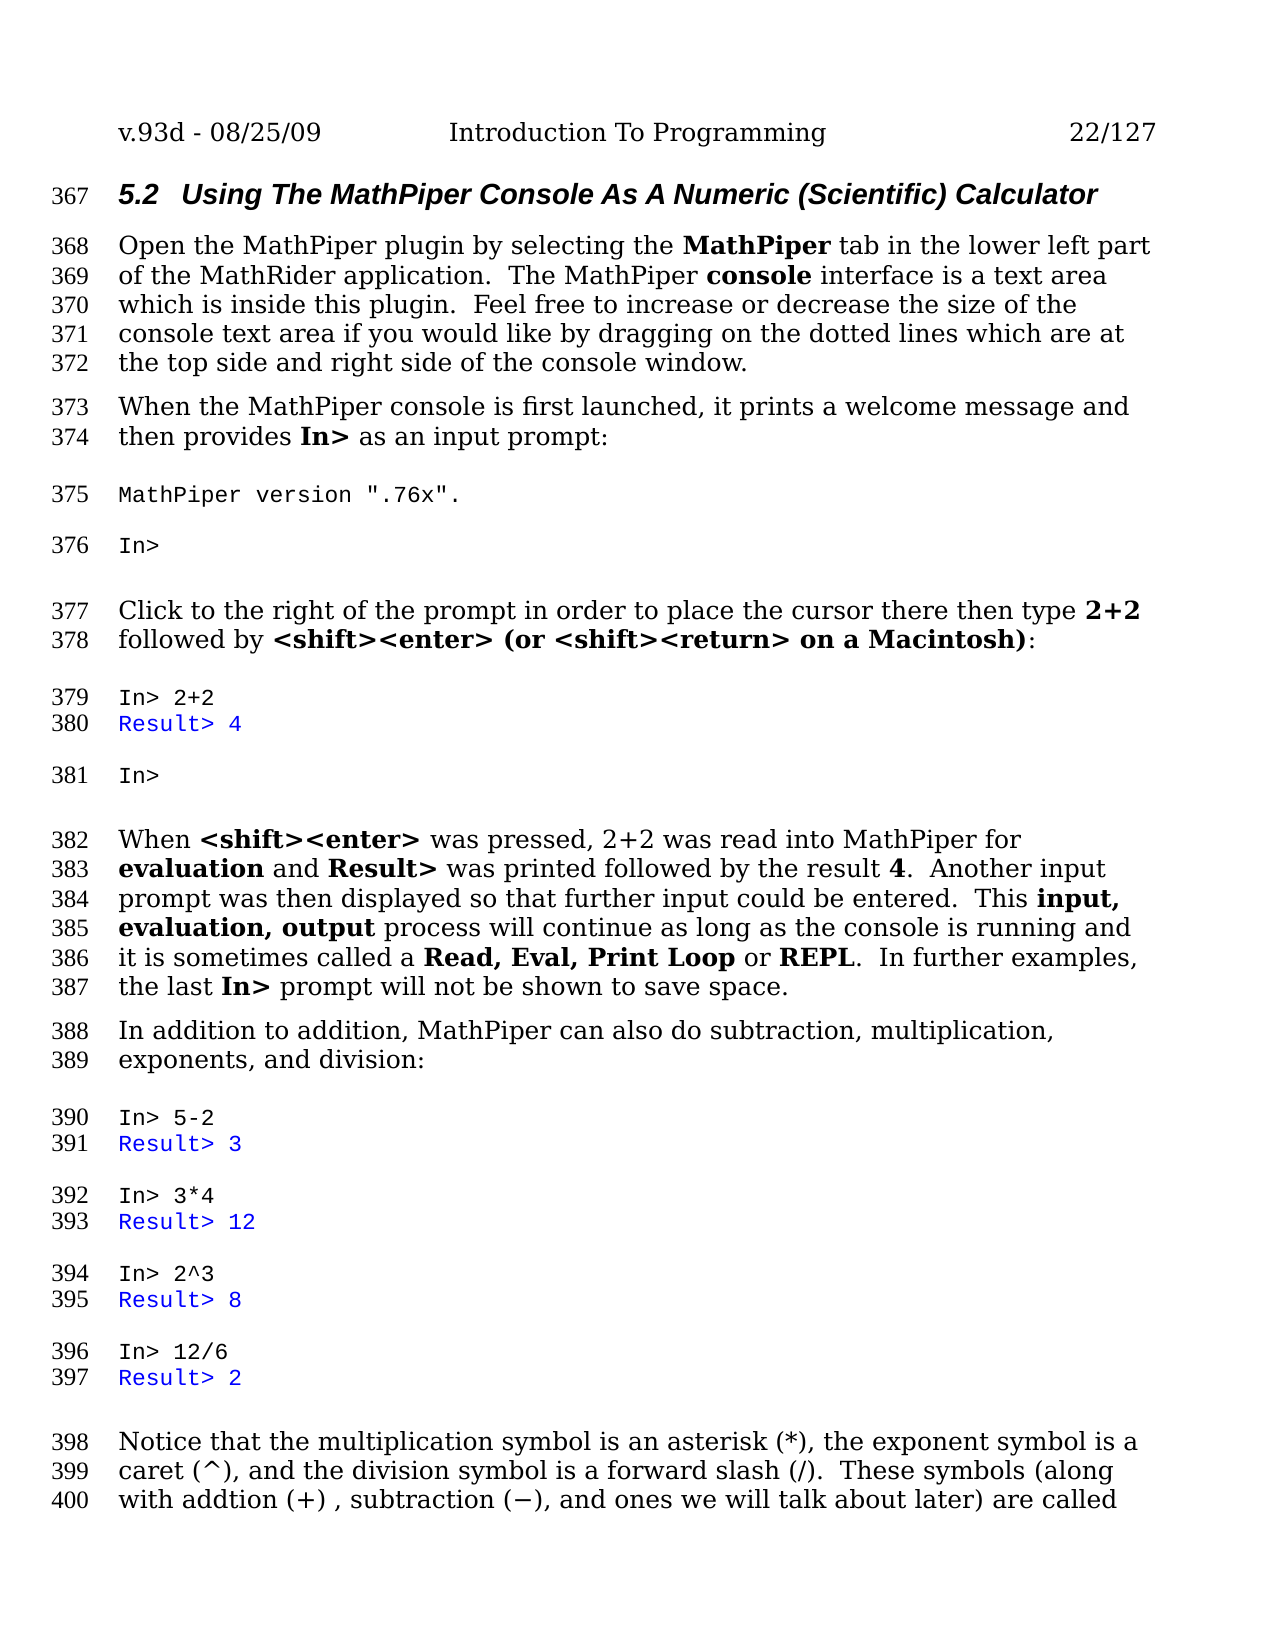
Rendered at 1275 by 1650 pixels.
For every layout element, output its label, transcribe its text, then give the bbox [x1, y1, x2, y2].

text In> 5-2 [118, 1107, 1157, 1133]
text When <shift><enter> was pressed, 2+2 was read into MathPiper for evaluation and Result> was printed followed by the result 4. Another input prompt was then displayed so that further input could be entered. This input, evaluation, output process will continue as long as the console is running and it is sometimes called a Read, Eval, Print Loop or REPL. In further examples, the last In> prompt will not be shown to save space. [118, 825, 1157, 1001]
text In addition to addition, MathPiper can also do subtraction, multiplication, exponents, and division: [118, 1016, 1157, 1075]
text Result> 12 [118, 1210, 1157, 1236]
text Notice that the multiplication symbol is an asterisk (*), the exponent symbol is a caret (^), and the division symbol is a forward slash (/). These symbols (along with addtion (+) , subtraction (−), and ones we will talk about later) are called [118, 1427, 1157, 1514]
text MathPiper version ".76x". [118, 483, 1157, 509]
text Result> 8 [118, 1288, 1157, 1314]
text Result> 3 [118, 1133, 1157, 1158]
text In> 12/6 [118, 1340, 1157, 1366]
text In> [118, 764, 1157, 790]
text In> [118, 535, 1157, 561]
text In> 2+2 [118, 686, 1157, 712]
text When the MathPiper console is first launched, it prints a welcome message and then provides In> as an input prompt: [118, 392, 1157, 451]
subtitle Using The MathPiper Console As A Numeric (Scientific) Calculator [118, 177, 1157, 210]
text Click to the right of the prompt in order to place the cursor there then type 2+2 followed by <shift><enter> (or <shift><return> on a Macintosh): [118, 596, 1157, 654]
text Result> 4 [118, 712, 1157, 738]
text In> 3*4 [118, 1184, 1157, 1210]
text Result> 2 [118, 1366, 1157, 1392]
text Open the MathPiper plugin by selecting the MathPiper tab in the lower left part of the MathRider application. The MathPiper console interface is a text area which is inside this plugin. Feel free to increase or decrease the size of the console text area if you would like by dragging on the dotted lines which are at the top side and right side of the console window. [118, 231, 1157, 377]
text In> 2^3 [118, 1262, 1157, 1288]
